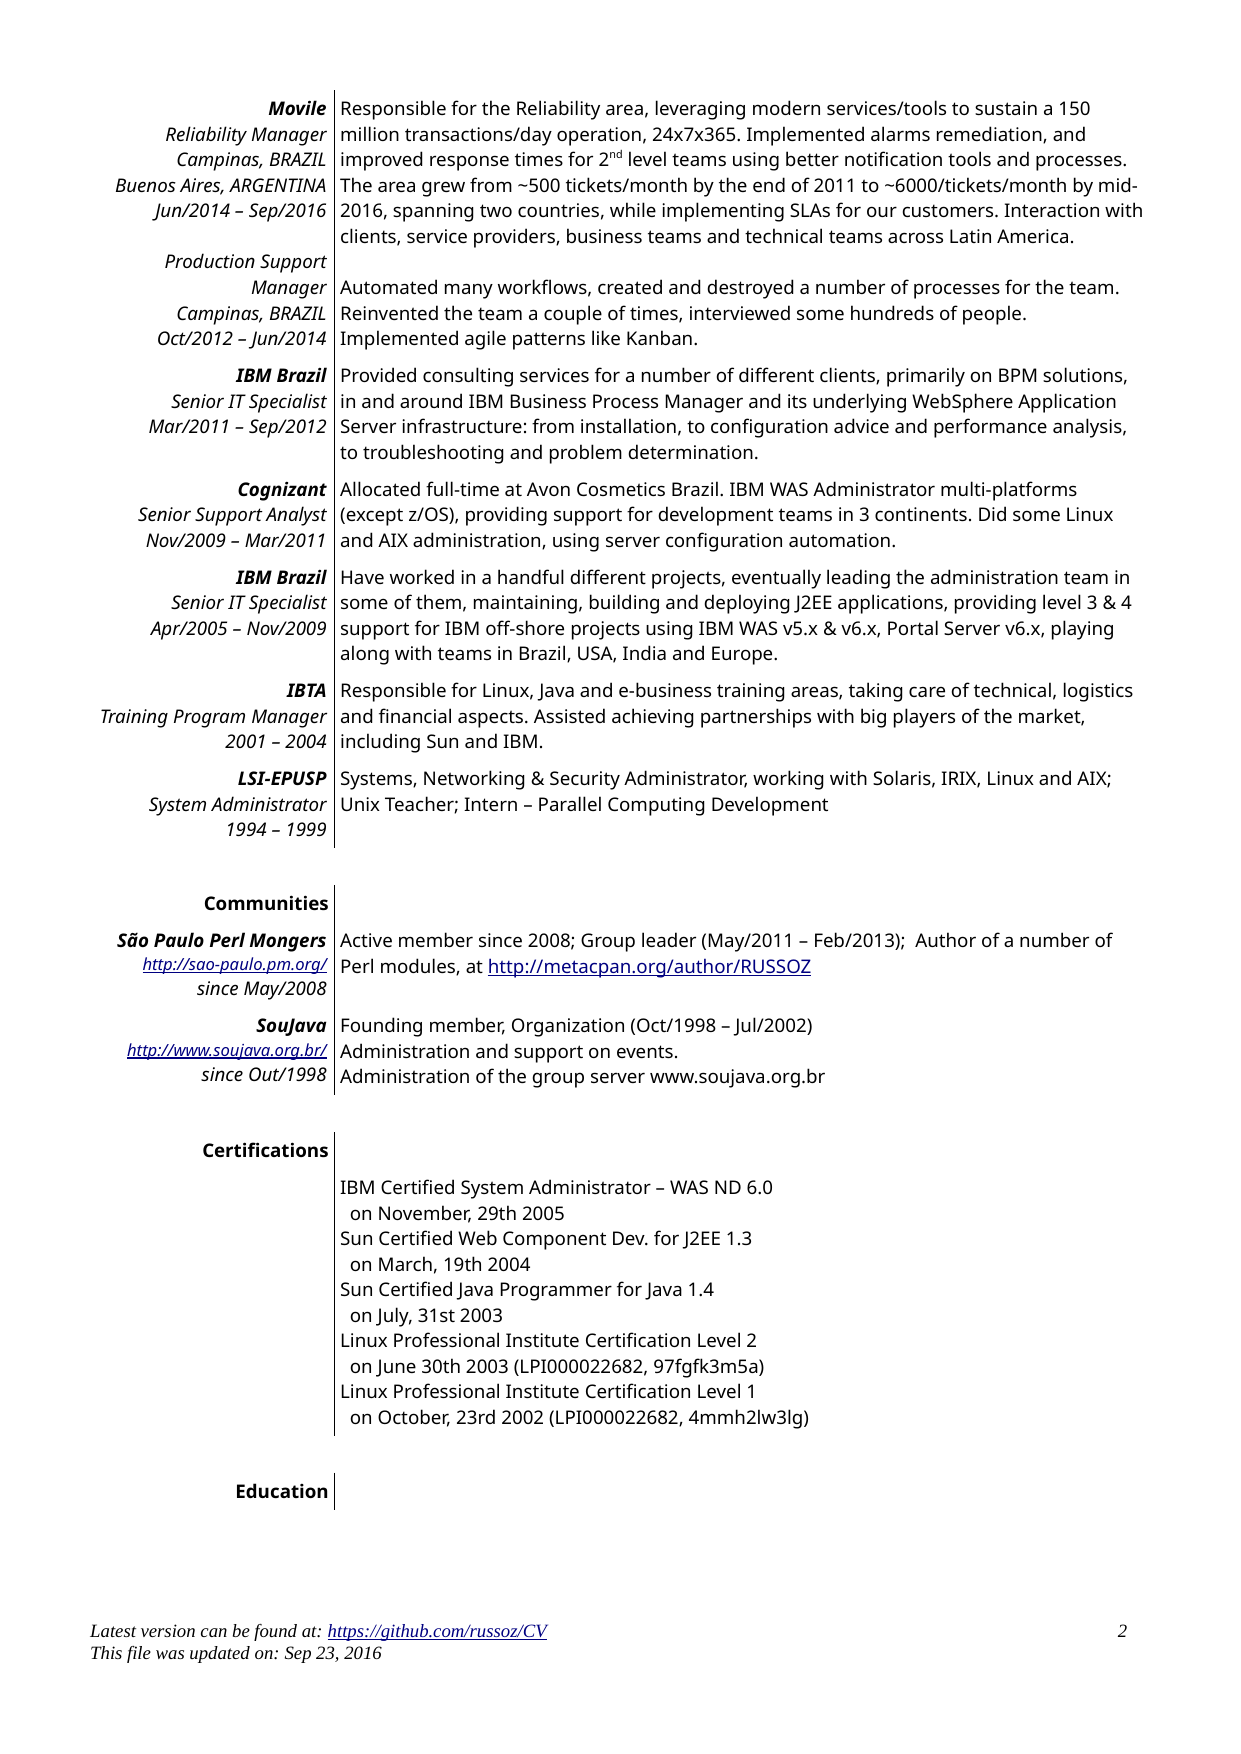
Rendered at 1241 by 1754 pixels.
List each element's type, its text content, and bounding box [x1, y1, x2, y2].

table_cell [334, 848, 1149, 885]
table_cell [90, 848, 334, 885]
table_cell [90, 1436, 334, 1473]
table_cell [334, 1436, 1149, 1473]
table_cell Founding member, Organization (Oct/1998 – Jul/2002) Administration and support on events. Administration of the group server www.soujava.org.br [335, 1007, 1149, 1095]
table_cell Systems, Networking & Security Administrator, working with Solaris, IRIX, Linux and AIX; Unix Teacher; Intern – Parallel Computing Development [335, 760, 1149, 848]
table_cell [335, 1473, 1149, 1509]
table_cell Responsible for the Reliability area, leveraging modern services/tools to sustain a 150 million transactions/day operation, 24x7x365. Implemented alarms remediation, and improved response times for 2nd level teams using better notification tools and processes. The area grew from ~500 tickets/month by the end of 2011 to ~6000/tickets/month by mid-2016, spanning two countries, while implementing SLAs for our customers. Interaction with clients, service providers, business teams and technical teams across Latin America. Automated many workflows, created and destroyed a number of processes for the team. Reinvented the team a couple of times, interviewed some hundreds of people. Implemented agile patterns like Kanban. [335, 90, 1149, 357]
table_cell [90, 1169, 334, 1436]
table_cell [334, 1095, 1149, 1132]
table_cell Have worked in a handful different projects, eventually leading the administration team in some of them, maintaining, building and deploying J2EE applications, providing level 3 & 4 support for IBM off-shore projects using IBM WAS v5.x & v6.x, Portal Server v6.x, playing along with teams in Brazil, USA, India and Europe. [335, 558, 1149, 672]
table_cell LSI-EPUSP System Administrator 1994 – 1999 [90, 760, 334, 848]
table_cell Responsible for Linux, Java and e-business training areas, taking care of technical, logistics and financial aspects. Assisted achieving partnerships with big players of the market, including Sun and IBM. [335, 672, 1149, 760]
table_cell Communities [90, 885, 334, 922]
table_cell Certifications [90, 1132, 334, 1169]
table_cell IBM Brazil Senior IT Specialist Mar/2011 – Sep/2012 [90, 357, 334, 470]
table_cell [335, 885, 1149, 922]
table_cell Active member since 2008; Group leader (May/2011 – Feb/2013); Author of a number of Perl modules, at http://metacpan.org/author/RUSSOZ [335, 922, 1149, 1007]
table_cell SouJava http://www.soujava.org.br/ since Out/1998 [90, 1007, 334, 1095]
table_cell IBM Brazil Senior IT Specialist Apr/2005 – Nov/2009 [90, 558, 334, 672]
table_cell IBTA Training Program Manager 2001 – 2004 [90, 672, 334, 760]
table_cell Provided consulting services for a number of different clients, primarily on BPM solutions, in and around IBM Business Process Manager and its underlying WebSphere Application Server infrastructure: from installation, to configuration advice and performance analysis, to troubleshooting and problem determination. [335, 357, 1149, 470]
table_cell Education [90, 1473, 334, 1509]
table_cell IBM Certified System Administrator – WAS ND 6.0 on November, 29th 2005 Sun Certified Web Component Dev. for J2EE 1.3 on March, 19th 2004 Sun Certified Java Programmer for Java 1.4 on July, 31st 2003 Linux Professional Institute Certification Level 2 on June 30th 2003 (LPI000022682, 97fgfk3m5a) Linux Professional Institute Certification Level 1 on October, 23rd 2002 (LPI000022682, 4mmh2lw3lg) [335, 1169, 1149, 1436]
table_cell Cognizant Senior Support Analyst Nov/2009 – Mar/2011 [90, 470, 334, 558]
table_cell São Paulo Perl Mongers http://sao-paulo.pm.org/ since May/2008 [90, 922, 334, 1007]
table_cell [335, 1132, 1149, 1169]
table_cell [90, 1095, 334, 1132]
table_cell Movile Reliability Manager Campinas, BRAZIL Buenos Aires, ARGENTINA Jun/2014 – Sep/2016 Production Support Manager Campinas, BRAZIL Oct/2012 – Jun/2014 [90, 90, 334, 357]
table_cell Allocated full-time at Avon Cosmetics Brazil. IBM WAS Administrator multi-platforms (except z/OS), providing support for development teams in 3 continents. Did some Linux and AIX administration, using server configuration automation. [335, 470, 1149, 558]
